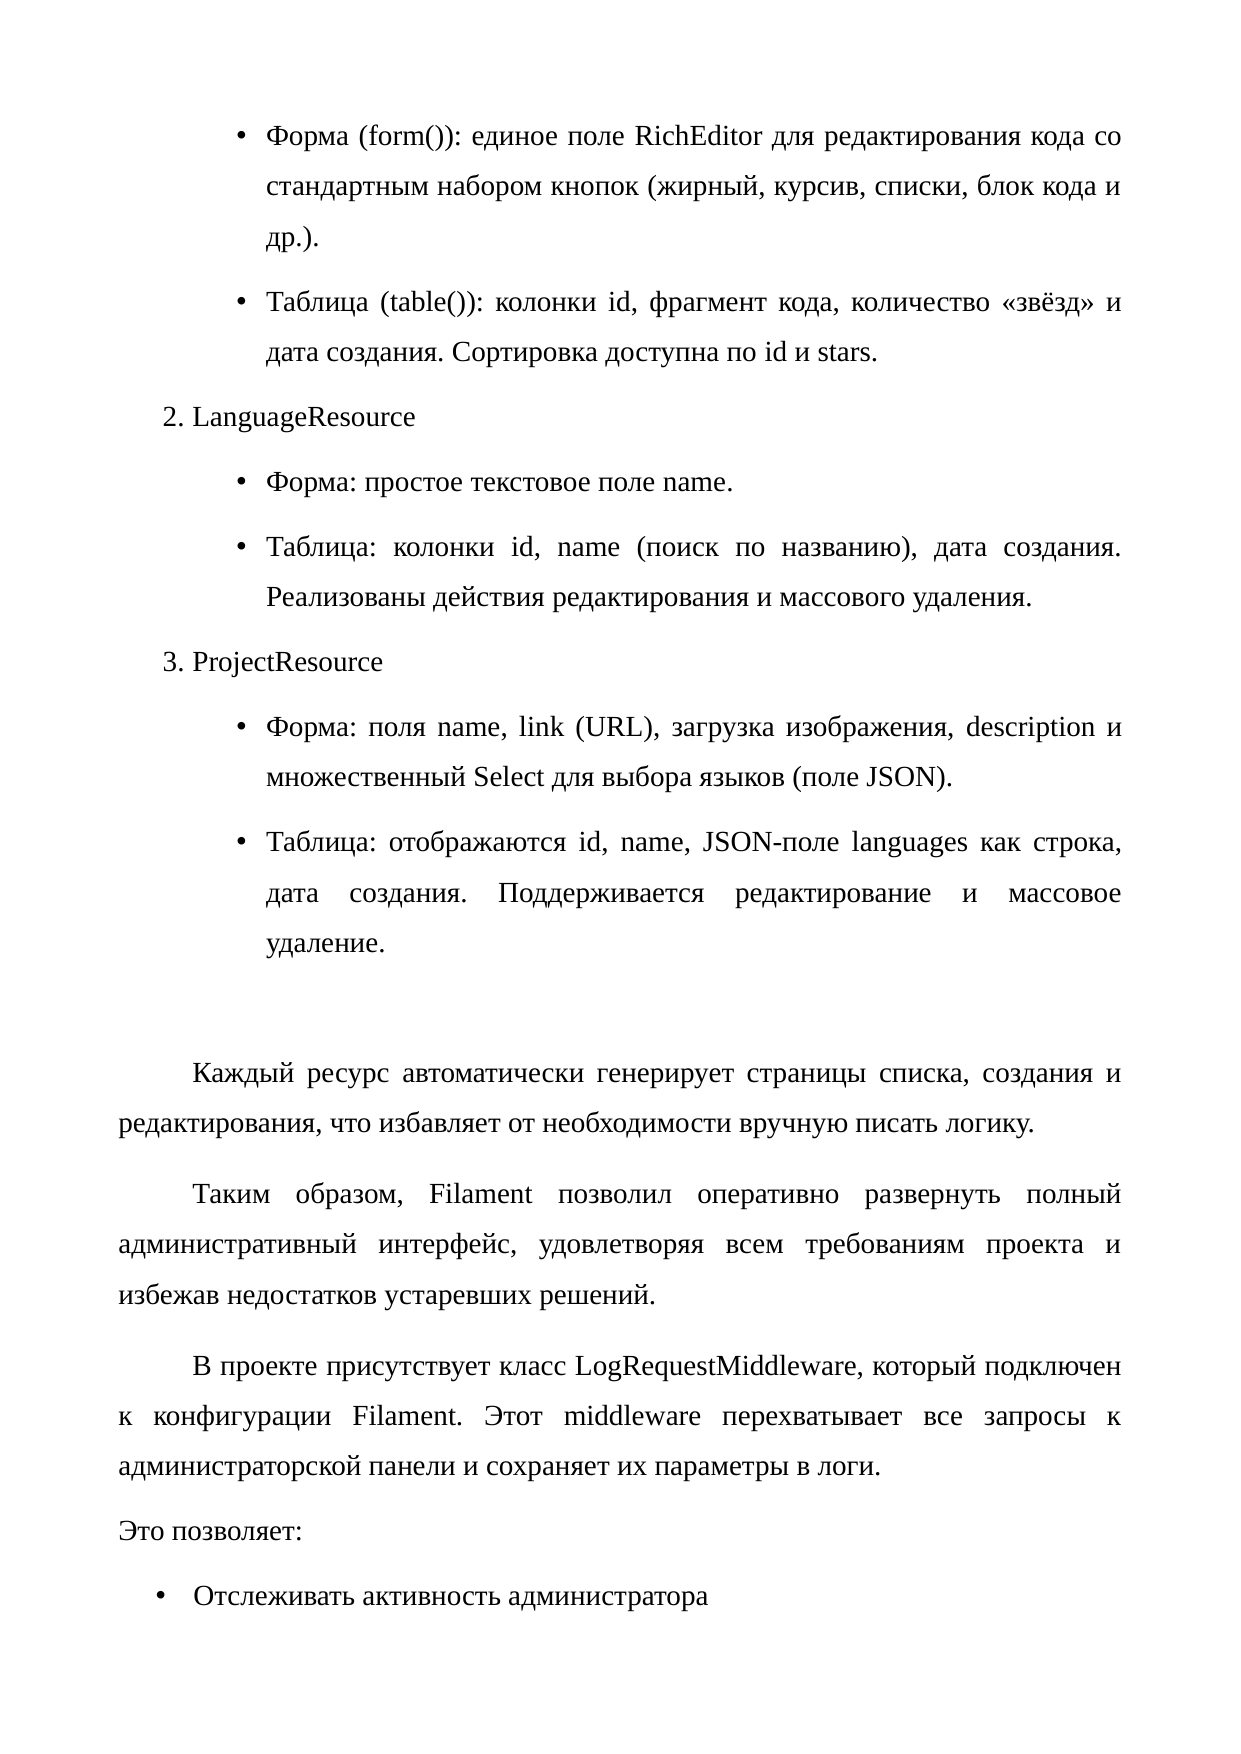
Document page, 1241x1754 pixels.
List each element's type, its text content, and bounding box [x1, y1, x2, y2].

list Таблица: колонки id, name (поиск по названию), дата создания. Реализованы действия редактирования и массового удаления. [236, 529, 1122, 613]
list Форма (form()): единое поле RichEditor для редактирования кода со стандартным набором кнопок (жирный, курсив, списки, блок кода и др.). [236, 118, 1122, 252]
list Таблица: отображаются id, name, JSON-поле languages как строка, дата создания. Поддерживается редактирование и массовое удаление. [236, 824, 1122, 959]
list ProjectResource [162, 644, 1122, 678]
text В проекте присутствует класс LogRequestMiddleware, который подключен к конфигурации Filament. Этот middleware перехватывает все запросы к администраторской панели и сохраняет их параметры в логи. [118, 1348, 1122, 1482]
text Таким образом, Filament позволил оперативно развернуть полный административный интерфейс, удовлетворяя всем требованиям проекта и избежав недостатков устаревших решений. [118, 1176, 1122, 1310]
list Форма: поля name, link (URL), загрузка изображения, description и множественный Select для выбора языков (поле JSON). [236, 709, 1122, 793]
list LanguageResource [162, 399, 1122, 433]
list Отслеживать активность администратора [156, 1578, 1122, 1612]
list Таблица (table()): колонки id, фрагмент кода, количество «звёзд» и дата создания. Сортировка доступна по id и stars. [236, 284, 1122, 368]
text Это позволяет: [118, 1513, 1122, 1547]
list Форма: простое текстовое поле name. [236, 464, 1122, 498]
text Каждый ресурс автоматически генерирует страницы списка, создания и редактирования, что избавляет от необходимости вручную писать логику. [118, 1055, 1122, 1139]
